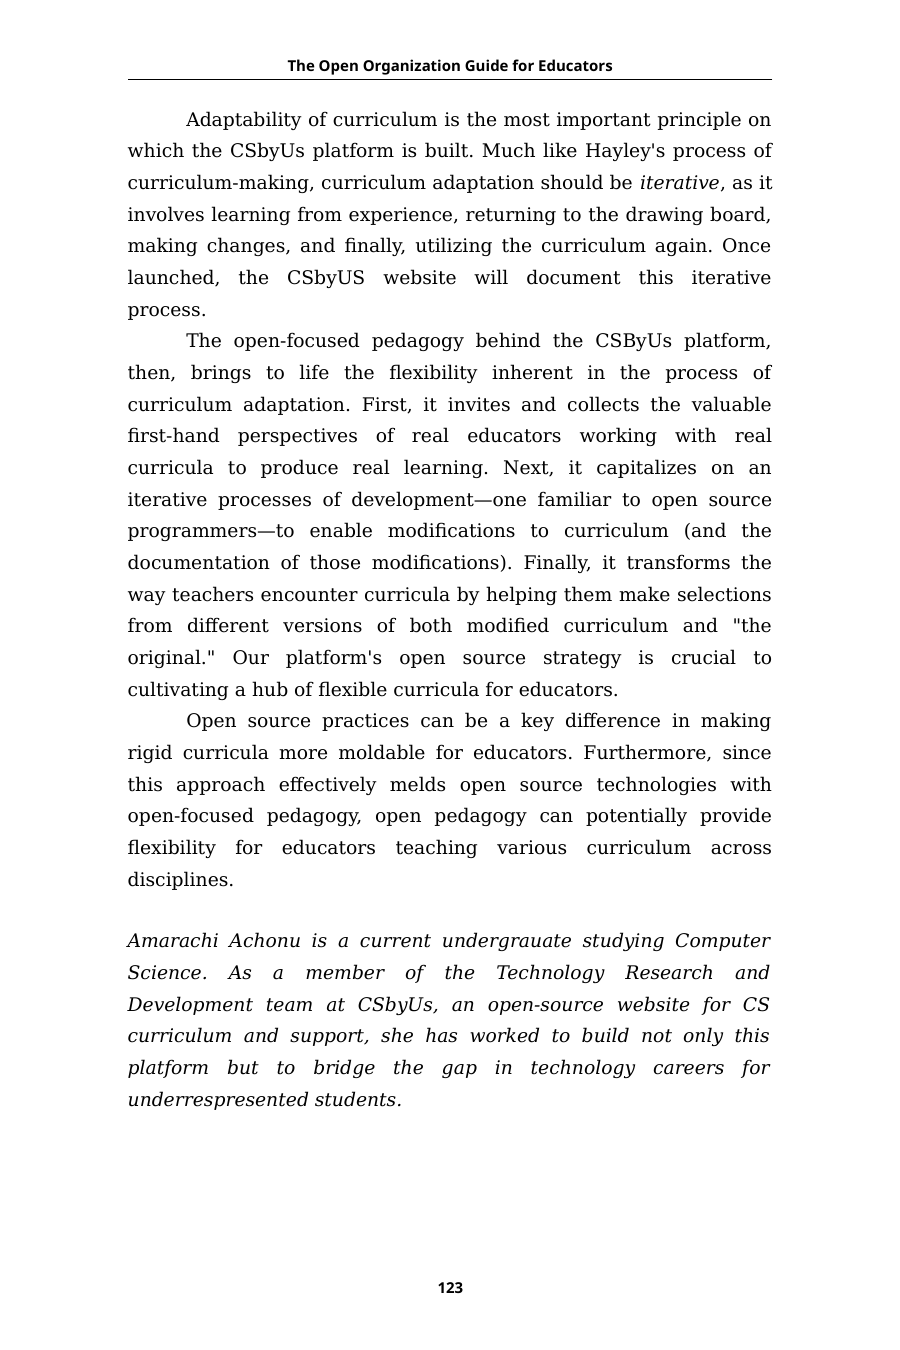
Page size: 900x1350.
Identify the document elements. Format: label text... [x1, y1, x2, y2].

text Open source practices can be a key difference in making rigid curricula more moldable for educators. Furthermore, since this approach effectively melds open source technologies with open-focused pedagogy, open pedagogy can potentially provide flexibility for educators teaching various curriculum across disciplines. [127, 710, 772, 891]
text Adaptability of curriculum is the most important principle on which the CSbyUs platform is built. Much like Hayley's process of curriculum-making, curriculum adaptation should be iterative, as it involves learning from experience, returning to the drawing board, making changes, and finally, utilizing the curriculum again. Once launched, the CSbyUS website will document this iterative process. [127, 109, 772, 321]
text Amarachi Achonu is a current undergrauate studying Computer Science. As a member of the Technology Research and Development team at CSbyUs, an open-source website for CS curriculum and support, she has worked to build not only this platform but to bridge the gap in technology careers for underrespresented students. [127, 930, 772, 1111]
text The open-focused pedagogy behind the CSByUs platform, then, brings to life the flexibility inherent in the process of curriculum adaptation. First, it invites and collects the valuable first-hand perspectives of real educators working with real curricula to produce real learning. Next, it capitalizes on an iterative processes of development—one familiar to open source programmers—to enable modifications to curriculum (and the documentation of those modifications). Finally, it transforms the way teachers encounter curricula by helping them make selections from different versions of both modified curriculum and "the original." Our platform's open source strategy is crucial to cultivating a hub of flexible curricula for educators. [127, 330, 772, 701]
